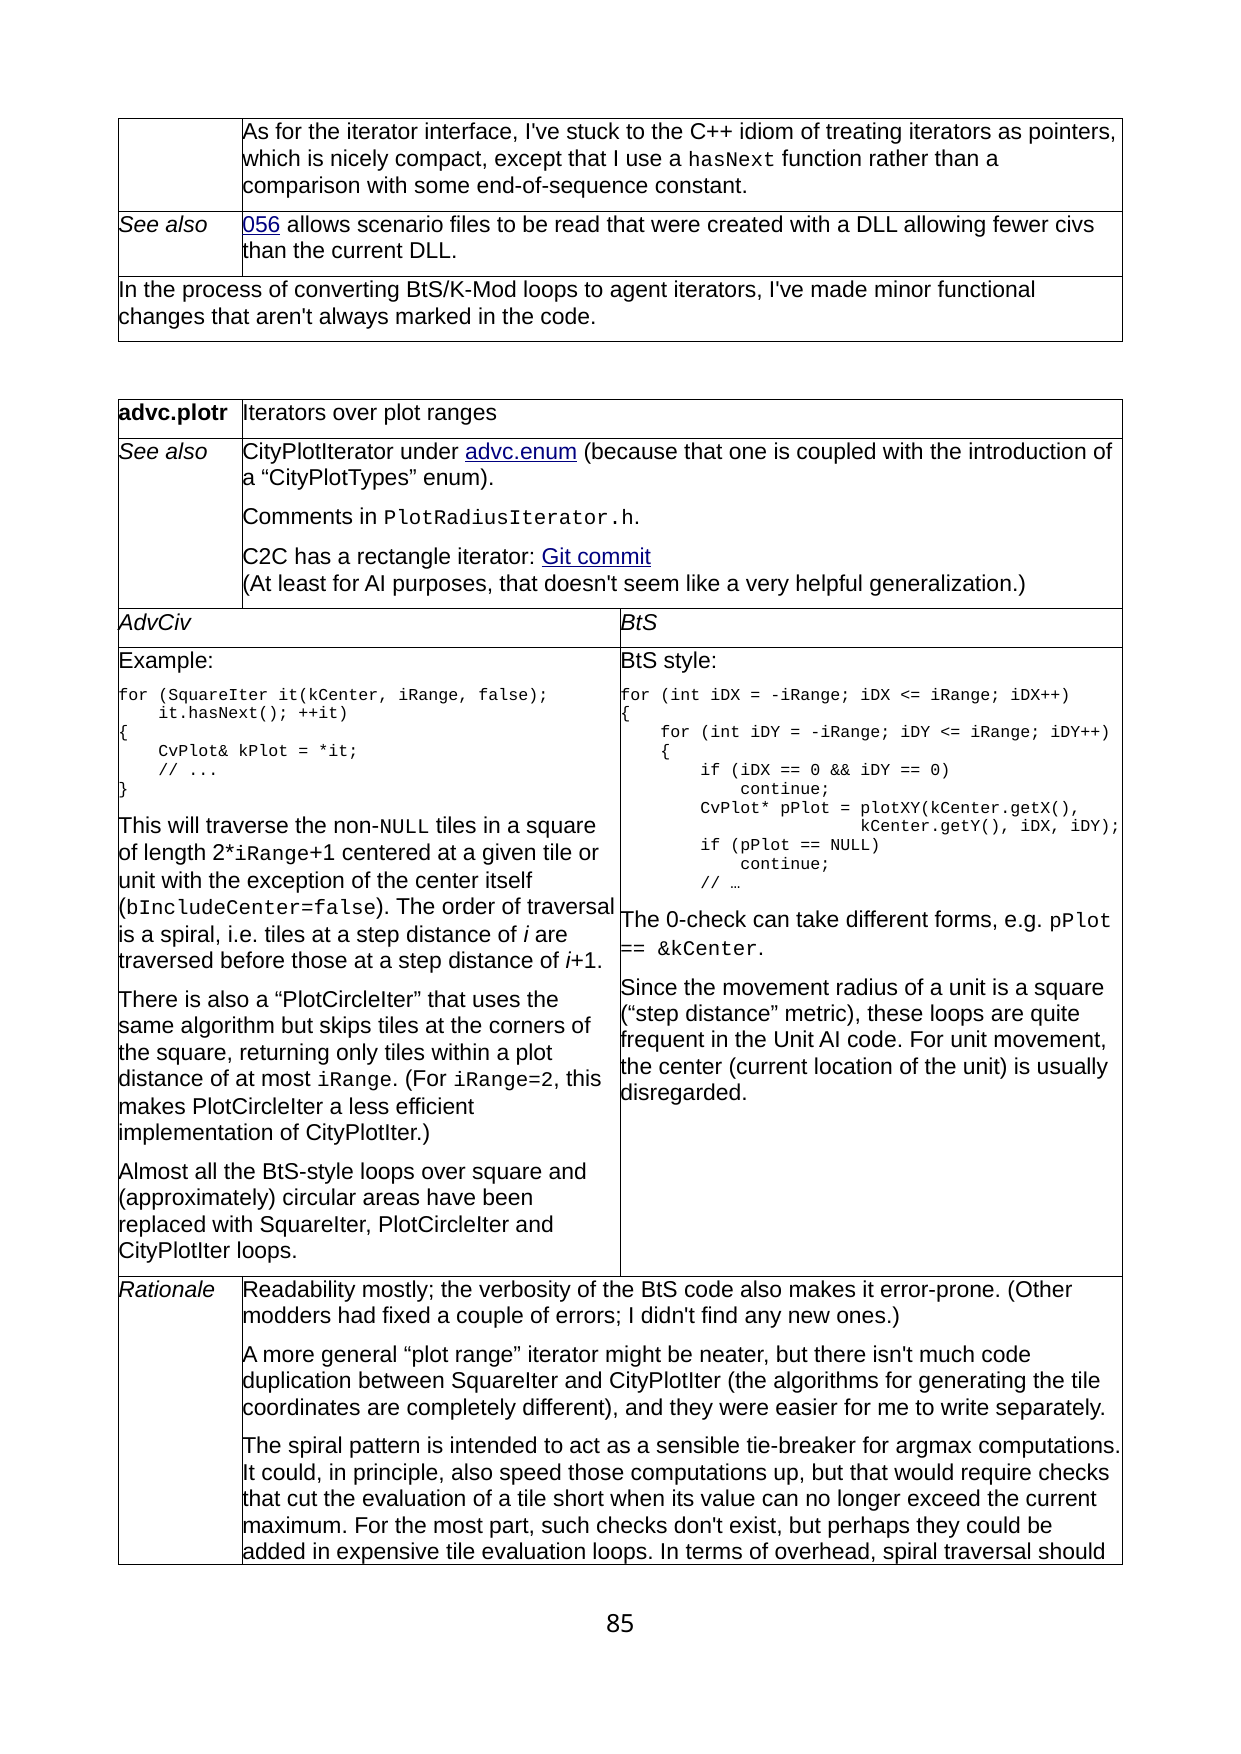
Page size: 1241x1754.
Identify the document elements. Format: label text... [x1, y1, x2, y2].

table_cell BtS [621, 609, 1122, 647]
table_cell In the process of converting BtS/K-Mod loops to agent iterators, I've made minor functional changes that aren't always marked in the code. [119, 277, 1122, 341]
table_cell CityPlotIterator under advc.enum (because that one is coupled with the introduction of a “CityPlotTypes” enum). Comments in PlotRadiusIterator.h. C2C has a rectangle iterator: Git commit (At least for AI purposes, that doesn't seem like a very helpful generalization.) [243, 439, 1122, 608]
table_cell See also [119, 212, 242, 276]
table_cell AdvCiv [119, 609, 620, 647]
table_cell Example: for (SquareIter it(kCenter, iRange, false); it.hasNext(); ++it) { CvPlot& kPlot = *it; // ... } This will traverse the non-NULL tiles in a square of length 2*iRange+1 centered at a given tile or unit with the exception of the center itself (bIncludeCenter=false). The order of traversal is a spiral, i.e. tiles at a step distance of i are traversed before those at a step distance of i+1. There is also a “PlotCircleIter” that uses the same algorithm but skips tiles at the corners of the square, returning only tiles within a plot distance of at most iRange. (For iRange=2, this makes PlotCircleIter a less efficient implementation of CityPlotIter.) Almost all the BtS-style loops over square and (approximately) circular areas have been replaced with SquareIter, PlotCircleIter and CityPlotIter loops. [119, 648, 620, 1276]
table_header Iterators over plot ranges [243, 400, 1122, 438]
table_cell Readability mostly; the verbosity of the BtS code also makes it error-prone. (Other modders had fixed a couple of errors; I didn't find any new ones.) A more general “plot range” iterator might be neater, but there isn't much code duplication between SquareIter and CityPlotIter (the algorithms for generating the tile coordinates are completely different), and they were easier for me to write separately. The spiral pattern is intended to act as a sensible tie-breaker for argmax computations. It could, in principle, also speed those computations up, but that would require checks that cut the evaluation of a tile short when its value can no longer exceed the current maximum. For the most part, such checks don't exist, but perhaps they could be added in expensive tile evaluation loops. In terms of overhead, spiral traversal should [243, 1277, 1122, 1564]
table_cell Rationale [119, 1277, 242, 1564]
table_cell 056 allows scenario files to be read that were created with a DLL allowing fewer civs than the current DLL. [243, 212, 1122, 276]
table_header advc.plotr [119, 400, 242, 438]
table_cell BtS style: for (int iDX = -iRange; iDX <= iRange; iDX++) { for (int iDY = -iRange; iDY <= iRange; iDY++) { if (iDX == 0 && iDY == 0) continue; CvPlot* pPlot = plotXY(kCenter.getX(), kCenter.getY(), iDX, iDY); if (pPlot == NULL) continue; // … The 0-check can take different forms, e.g. pPlot == &kCenter. Since the movement radius of a unit is a square (“step distance” metric), these loops are quite frequent in the Unit AI code. For unit movement, the center (current location of the unit) is usually disregarded. [621, 648, 1122, 1276]
table_cell As for the iterator interface, I've stuck to the C++ idiom of treating iterators as pointers, which is nicely compact, except that I use a hasNext function rather than a comparison with some end-of-sequence constant. [243, 119, 1122, 211]
table_cell [119, 119, 242, 211]
table_cell See also [119, 439, 242, 608]
